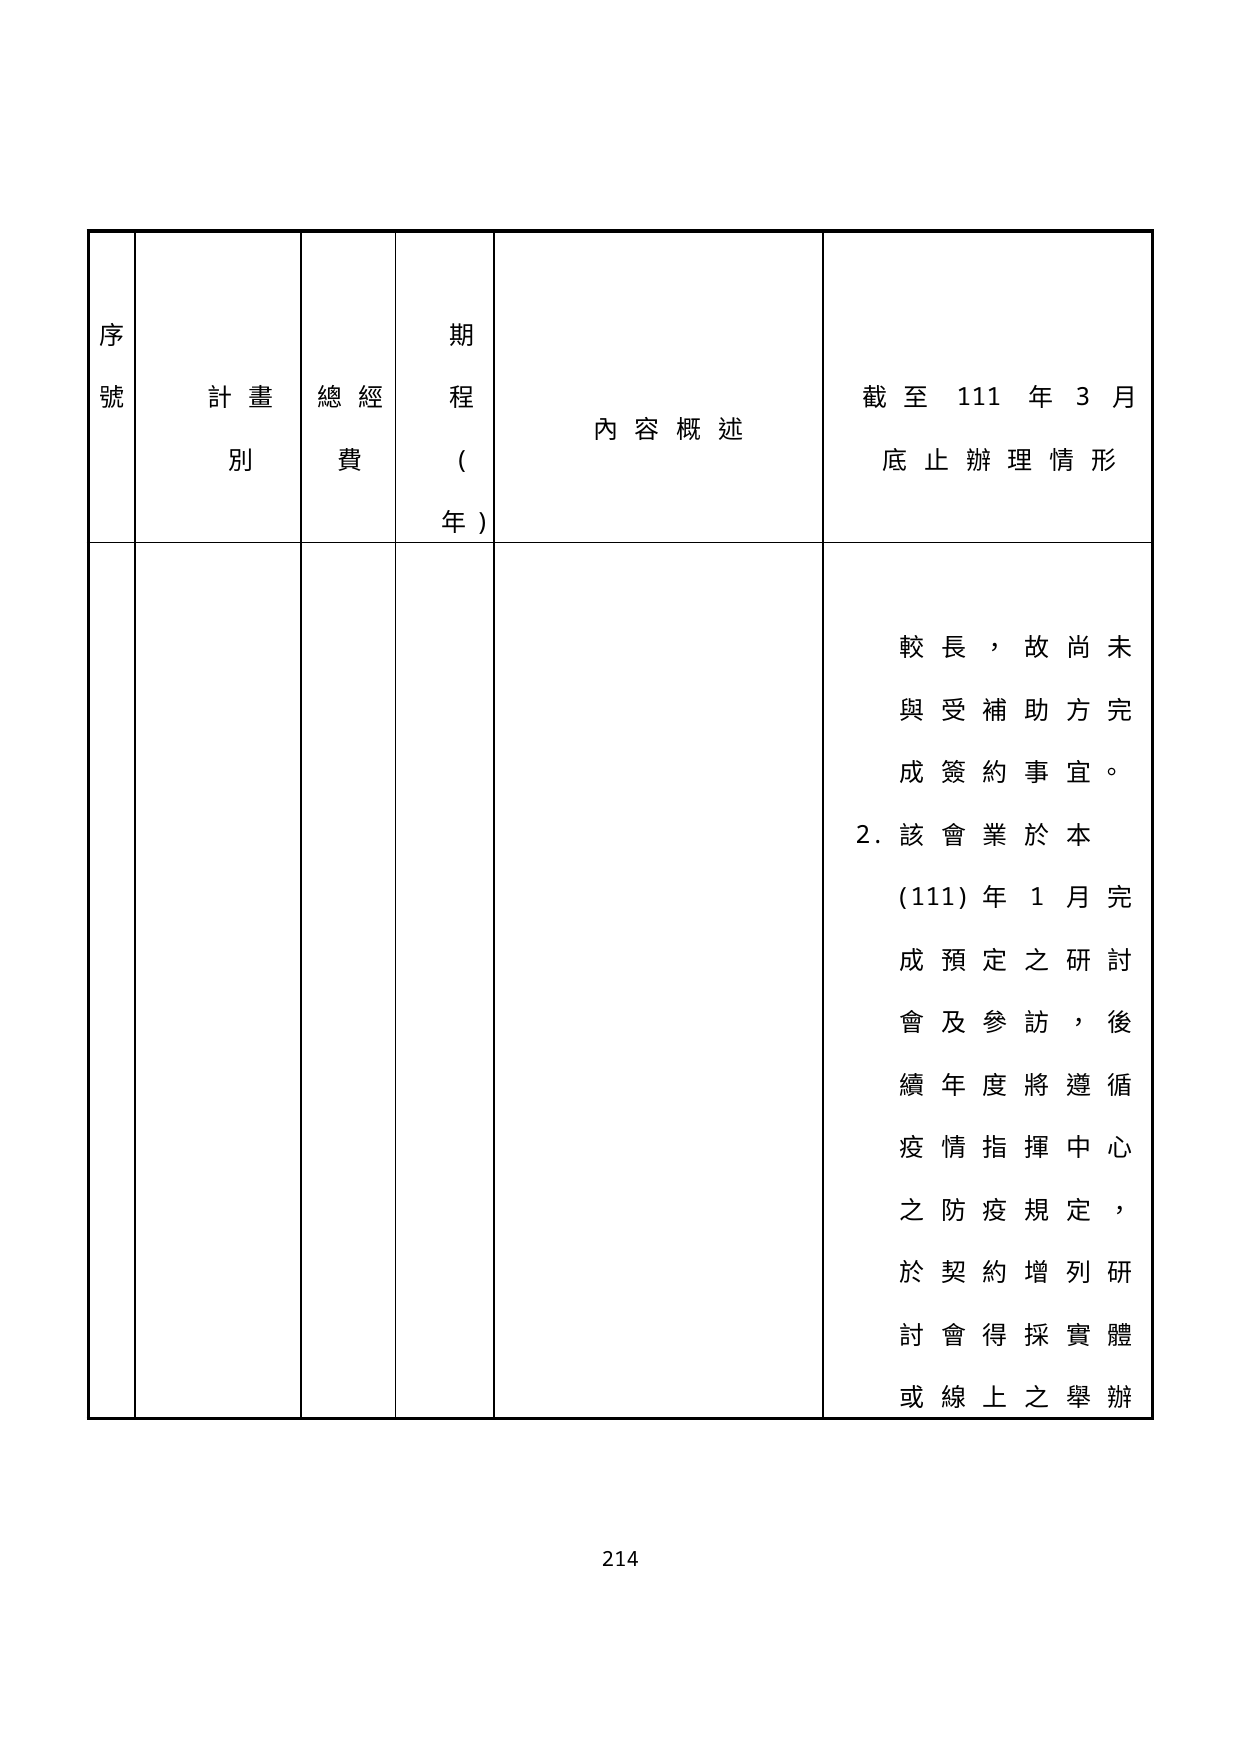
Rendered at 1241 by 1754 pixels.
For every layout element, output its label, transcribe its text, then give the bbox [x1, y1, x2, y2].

table_cell [302, 543, 395, 1417]
table_cell [396, 543, 493, 1417]
table_cell [136, 543, 300, 1417]
table_header 期程(年) [396, 233, 493, 542]
table_header 截至111年3月底止辦理情形 [824, 233, 1151, 542]
table_header 計畫別 [136, 233, 300, 542]
table_header 內容概述 [495, 233, 822, 542]
table_header 總經費 [302, 233, 395, 542]
table_cell [495, 543, 822, 1417]
table_cell 較長，故尚未與受補助方完成簽約事宜。 2.該會業於本(111)年1月完成預定之研討會及參訪，後續年度將遵循疫情指揮中心之防疫規定，於契約增列研討會得採實體或線上之舉辦 [824, 543, 1151, 1417]
table_header 序號 [90, 233, 134, 542]
table_cell [90, 543, 134, 1417]
